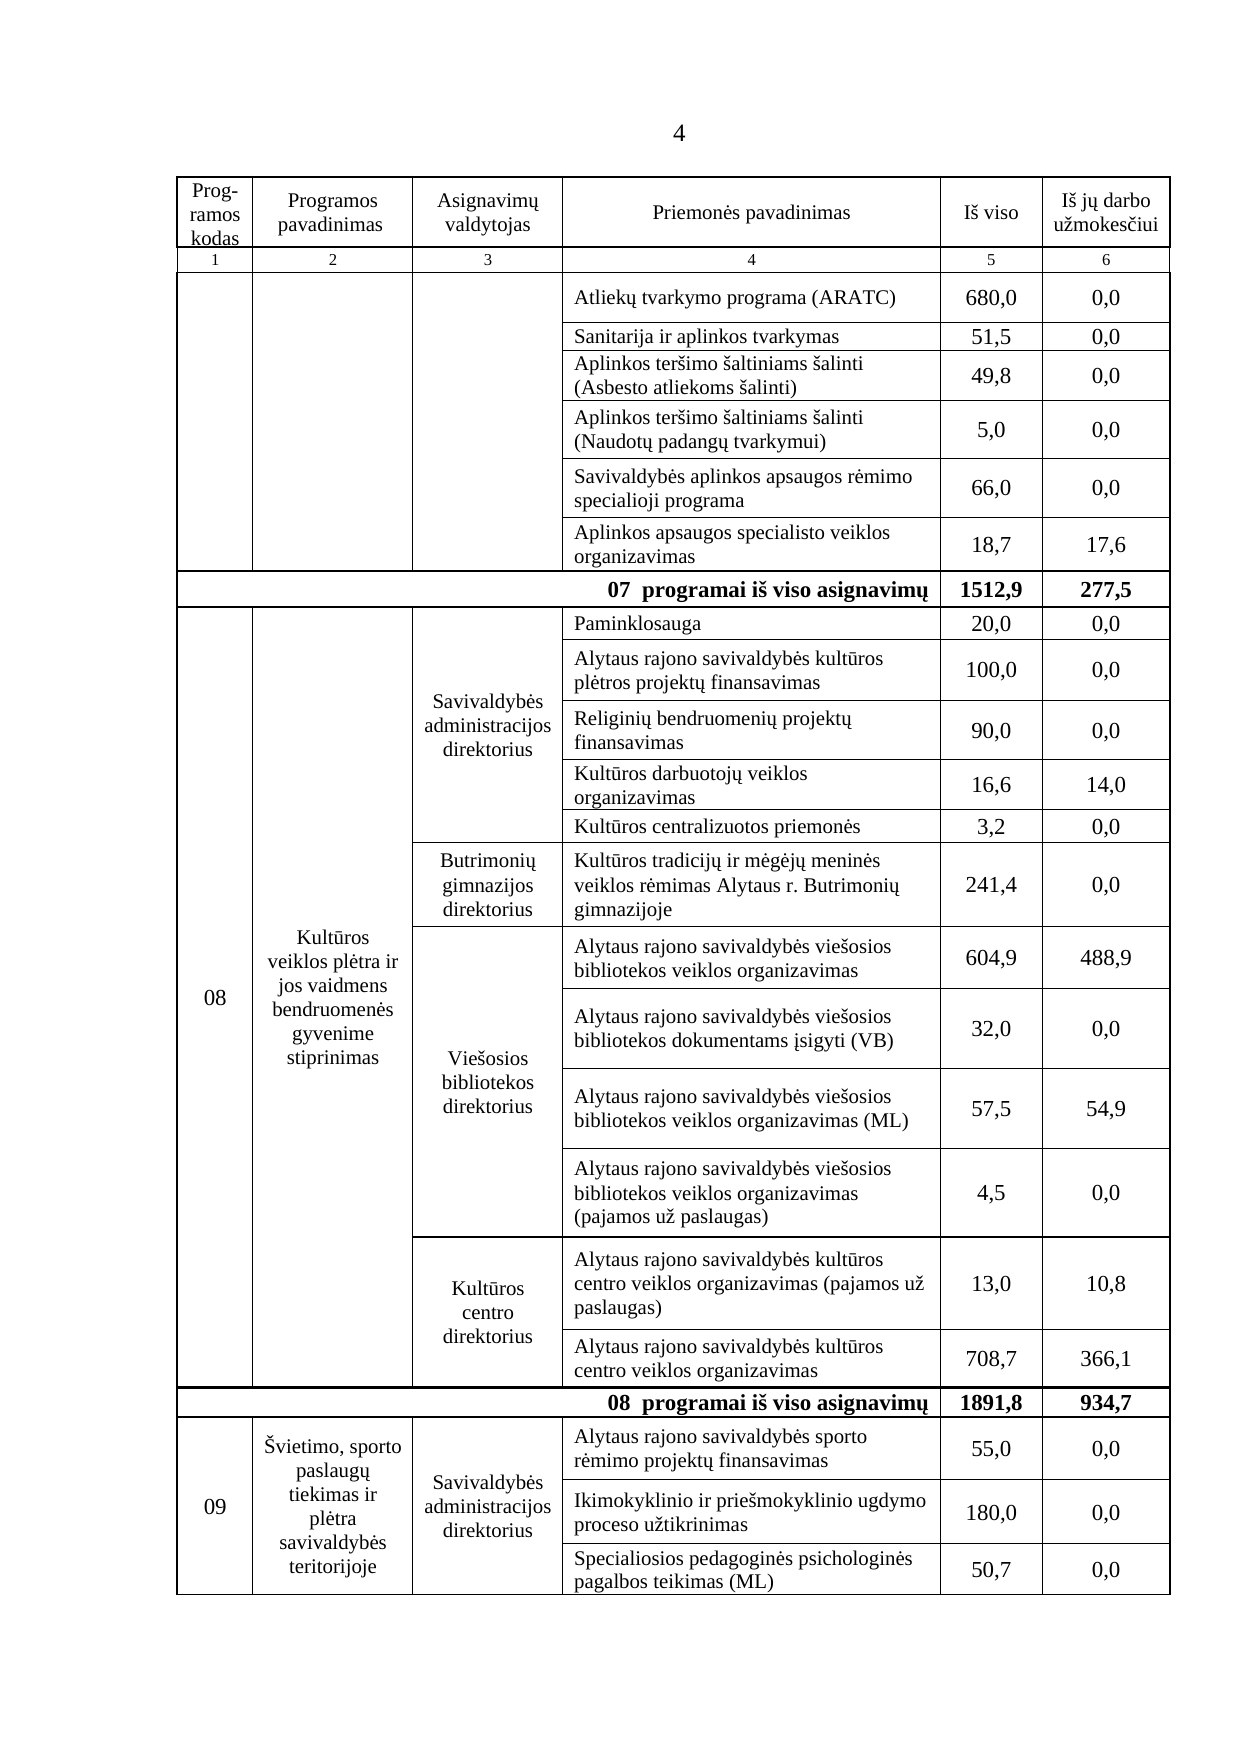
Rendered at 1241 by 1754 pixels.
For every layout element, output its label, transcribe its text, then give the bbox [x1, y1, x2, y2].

table_cell 604,9 [941, 927, 1042, 988]
table_cell 10,8 [1043, 1238, 1169, 1329]
table_cell [1171, 1416, 1193, 1479]
table_cell [1171, 1479, 1193, 1543]
table_cell Alytaus rajono savivaldybės viešosios bibliotekos veiklos organizavimas (pajamos už paslaugas) [563, 1149, 940, 1236]
table_cell Alytaus rajono savivaldybės viešosios bibliotekos veiklos organizavimas (ML) [563, 1069, 940, 1147]
table_cell 4 [563, 248, 940, 272]
table_cell 366,1 [1043, 1330, 1169, 1386]
table_cell 50,7 [941, 1544, 1042, 1594]
table_cell Alytaus rajono savivaldybės kultūros centro veiklos organizavimas [563, 1330, 940, 1386]
table_cell 0,0 [1043, 351, 1169, 400]
table_cell [1171, 400, 1193, 457]
table_cell [1171, 759, 1193, 809]
table_cell 3,2 [941, 810, 1042, 842]
table_cell [1171, 639, 1193, 700]
table_cell [1171, 988, 1193, 1068]
table_cell 5,0 [941, 401, 1042, 457]
table_cell 18,7 [941, 518, 1042, 570]
table_cell 07 programai iš viso asignavimų [178, 572, 940, 606]
table_cell 0,0 [1043, 1544, 1169, 1594]
table_cell 32,0 [941, 989, 1042, 1068]
table_cell [1171, 926, 1193, 988]
table_cell 57,5 [941, 1069, 1042, 1147]
table_cell Kultūros centralizuotos priemonės [563, 810, 940, 842]
table_cell 934,7 [1043, 1389, 1169, 1416]
table_cell Alytaus rajono savivaldybės viešosios bibliotekos dokumentams įsigyti (VB) [563, 989, 940, 1068]
table_cell [1171, 1068, 1193, 1147]
table_cell Butrimonių gimnazijos direktorius [413, 843, 562, 926]
table_cell [1171, 1236, 1193, 1329]
table_cell Kultūros centro direktorius [413, 1238, 562, 1386]
table_header Priemonės pavadinimas [563, 178, 940, 246]
table_cell Religinių bendruomenių projektų finansavimas [563, 701, 940, 759]
table_cell 0,0 [1043, 989, 1169, 1068]
table_cell 2 [253, 248, 412, 272]
table_cell 08 programai iš viso asignavimų [178, 1389, 940, 1416]
table_cell 100,0 [941, 640, 1042, 700]
table_cell [1171, 322, 1193, 350]
table_cell Specialiosios pedagoginės psichologinės pagalbos teikimas (ML) [563, 1544, 940, 1594]
table_cell [1171, 458, 1193, 517]
table_cell [1170, 246, 1193, 272]
table_cell 0,0 [1043, 273, 1169, 322]
table_cell Ikimokyklinio ir priešmokyklinio ugdymo proceso užtikrinimas [563, 1480, 940, 1543]
table_cell Alytaus rajono savivaldybės sporto rėmimo projektų finansavimas [563, 1418, 940, 1479]
table_cell 0,0 [1043, 1149, 1169, 1236]
table_cell [1171, 606, 1193, 639]
table_cell 0,0 [1043, 843, 1169, 926]
table_cell Aplinkos teršimo šaltiniams šalinti (Naudotų padangų tvarkymui) [563, 401, 940, 457]
table_cell 1891,8 [941, 1389, 1042, 1416]
table_cell 5 [941, 248, 1042, 272]
table_cell Sanitarija ir aplinkos tvarkymas [563, 323, 940, 350]
table_cell [253, 273, 412, 570]
table_cell Kultūros tradicijų ir mėgėjų meninės veiklos rėmimas Alytaus r. Butrimonių gimnazijoje [563, 843, 940, 926]
table_cell 0,0 [1043, 810, 1169, 842]
table_cell [1171, 842, 1193, 926]
table_cell 708,7 [941, 1330, 1042, 1386]
table_cell Savivaldybės administracijos direktorius [413, 608, 562, 842]
table_cell 4,5 [941, 1149, 1042, 1236]
table_cell 180,0 [941, 1480, 1042, 1543]
table_cell [1171, 350, 1193, 400]
table_cell 1 [178, 248, 252, 272]
table_cell Kultūros veiklos plėtra ir jos vaidmens bendruomenės gyvenime stiprinimas [253, 608, 412, 1386]
table_cell [1171, 1148, 1193, 1236]
table_cell Atliekų tvarkymo programa (ARATC) [563, 273, 940, 322]
table_cell 08 [178, 608, 252, 1386]
table_cell 20,0 [941, 608, 1042, 639]
table_cell 66,0 [941, 459, 1042, 517]
table_cell 54,9 [1043, 1069, 1169, 1147]
table_cell Alytaus rajono savivaldybės viešosios bibliotekos veiklos organizavimas [563, 927, 940, 988]
table_cell Paminklosauga [563, 608, 940, 639]
table_cell 55,0 [941, 1418, 1042, 1479]
table_cell [1171, 220, 1193, 246]
table_cell [1171, 1543, 1193, 1594]
table_cell 13,0 [941, 1238, 1042, 1329]
table_cell 14,0 [1043, 760, 1169, 809]
table_cell 16,6 [941, 760, 1042, 809]
table_cell [1171, 1386, 1193, 1416]
table_cell 0,0 [1043, 1480, 1169, 1543]
table_cell 0,0 [1043, 640, 1169, 700]
table_cell Savivaldybės aplinkos apsaugos rėmimo specialioji programa [563, 459, 940, 517]
table_cell Alytaus rajono savivaldybės kultūros centro veiklos organizavimas (pajamos už paslaugas) [563, 1238, 940, 1329]
table_cell [413, 273, 562, 570]
table_cell [1171, 1329, 1193, 1386]
table_header Programos pavadinimas [253, 178, 412, 246]
table_cell [1171, 700, 1193, 759]
table_header Iš jų darbo užmokesčiui [1043, 178, 1169, 246]
table_cell 3 [413, 248, 562, 272]
table_cell 49,8 [941, 351, 1042, 400]
table_cell 0,0 [1043, 401, 1169, 457]
table_header Iš viso [941, 178, 1042, 246]
table_cell [1171, 570, 1193, 606]
table_cell 680,0 [941, 273, 1042, 322]
table_cell Viešosios bibliotekos direktorius [413, 927, 562, 1236]
table_header [1171, 176, 1193, 220]
table_cell [178, 273, 252, 570]
table_cell [1171, 809, 1193, 842]
table_cell 09 [178, 1418, 252, 1594]
table_cell 6 [1043, 248, 1169, 272]
table_cell 241,4 [941, 843, 1042, 926]
table_cell 51,5 [941, 323, 1042, 350]
table_cell Kultūros darbuotojų veiklos organizavimas [563, 760, 940, 809]
table_cell 0,0 [1043, 1418, 1169, 1479]
table_header Asignavimų valdytojas [413, 178, 562, 246]
table_cell 0,0 [1043, 608, 1169, 639]
table_cell 0,0 [1043, 701, 1169, 759]
table_cell 90,0 [941, 701, 1042, 759]
table_cell [1171, 272, 1193, 322]
table_cell 488,9 [1043, 927, 1169, 988]
table_cell 0,0 [1043, 459, 1169, 517]
table_cell 0,0 [1043, 323, 1169, 350]
table_cell Savivaldybės administracijos direktorius [413, 1418, 562, 1594]
table_cell Aplinkos teršimo šaltiniams šalinti (Asbesto atliekoms šalinti) [563, 351, 940, 400]
table_cell 277,5 [1043, 572, 1169, 606]
table_cell [1171, 517, 1193, 570]
table_cell 1512,9 [941, 572, 1042, 606]
table_header Prog-ramos kodas [178, 178, 252, 246]
table_cell Alytaus rajono savivaldybės kultūros plėtros projektų finansavimas [563, 640, 940, 700]
table_cell Aplinkos apsaugos specialisto veiklos organizavimas [563, 518, 940, 570]
table_cell Švietimo, sporto paslaugų tiekimas ir plėtra savivaldybės teritorijoje [253, 1418, 412, 1594]
table_cell 17,6 [1043, 518, 1169, 570]
